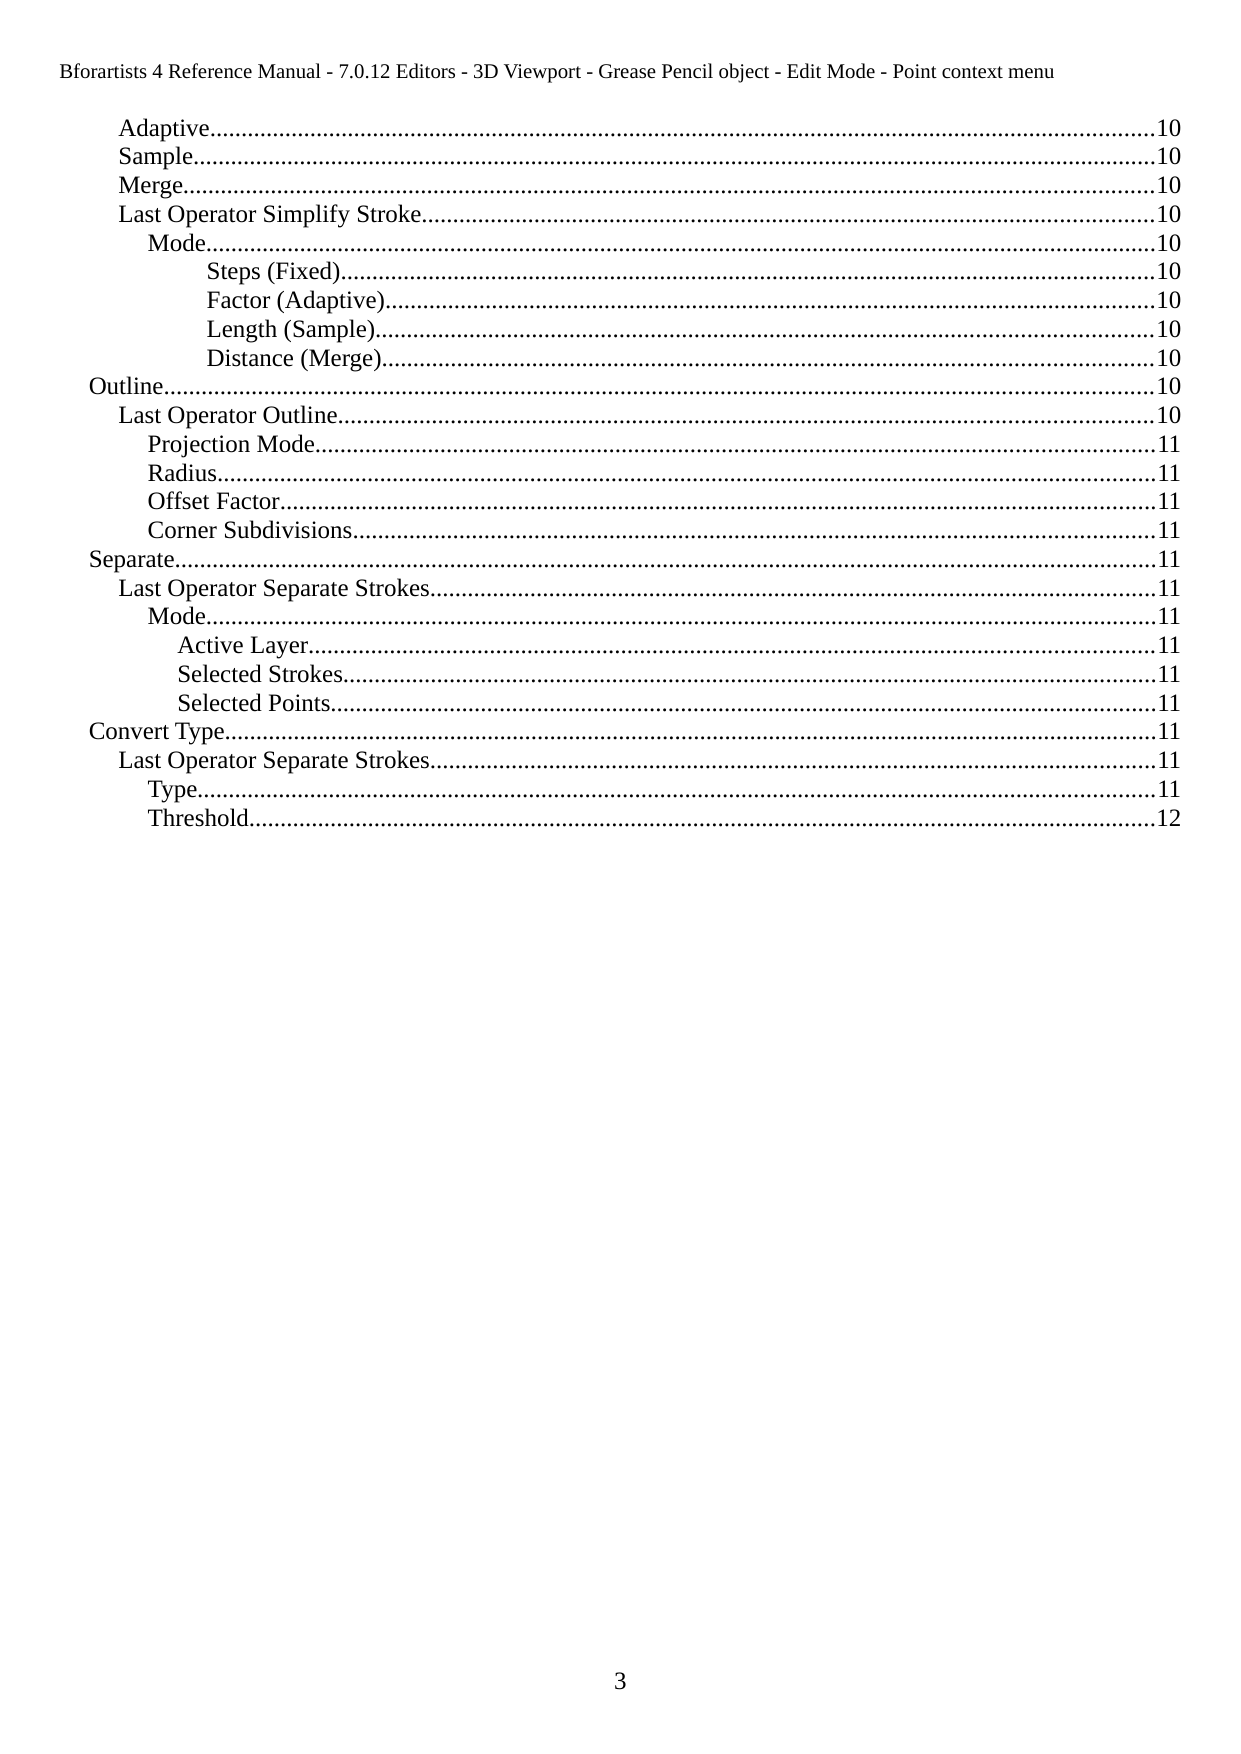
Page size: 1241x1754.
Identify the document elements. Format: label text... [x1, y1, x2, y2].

text Steps (Fixed) 10 [206, 256, 1181, 285]
text Last Operator Outline 10 [118, 400, 1181, 429]
text Active Layer 11 [177, 630, 1181, 659]
text Selected Strokes 11 [177, 659, 1181, 688]
text Merge 10 [118, 170, 1181, 199]
text Threshold 12 [147, 803, 1181, 831]
text Radius 11 [147, 458, 1181, 486]
text Sample 10 [118, 141, 1181, 170]
text Corner Subdivisions 11 [147, 515, 1181, 544]
text Last Operator Simplify Stroke 10 [118, 199, 1181, 228]
text Type 11 [147, 774, 1181, 803]
text Convert Type 11 [88, 716, 1181, 745]
text Selected Points 11 [177, 688, 1181, 716]
text Last Operator Separate Strokes 11 [118, 573, 1181, 601]
text Length (Sample) 10 [206, 314, 1181, 343]
text Separate 11 [88, 544, 1181, 573]
text Mode 10 [147, 228, 1181, 256]
text Mode 11 [147, 601, 1181, 630]
text Offset Factor 11 [147, 486, 1181, 515]
text Projection Mode 11 [147, 429, 1181, 458]
text Factor (Adaptive) 10 [206, 285, 1181, 314]
text Distance (Merge) 10 [206, 343, 1181, 371]
text Adaptive 10 [118, 113, 1181, 141]
text Outline 10 [88, 371, 1181, 400]
text Last Operator Separate Strokes 11 [118, 745, 1181, 774]
